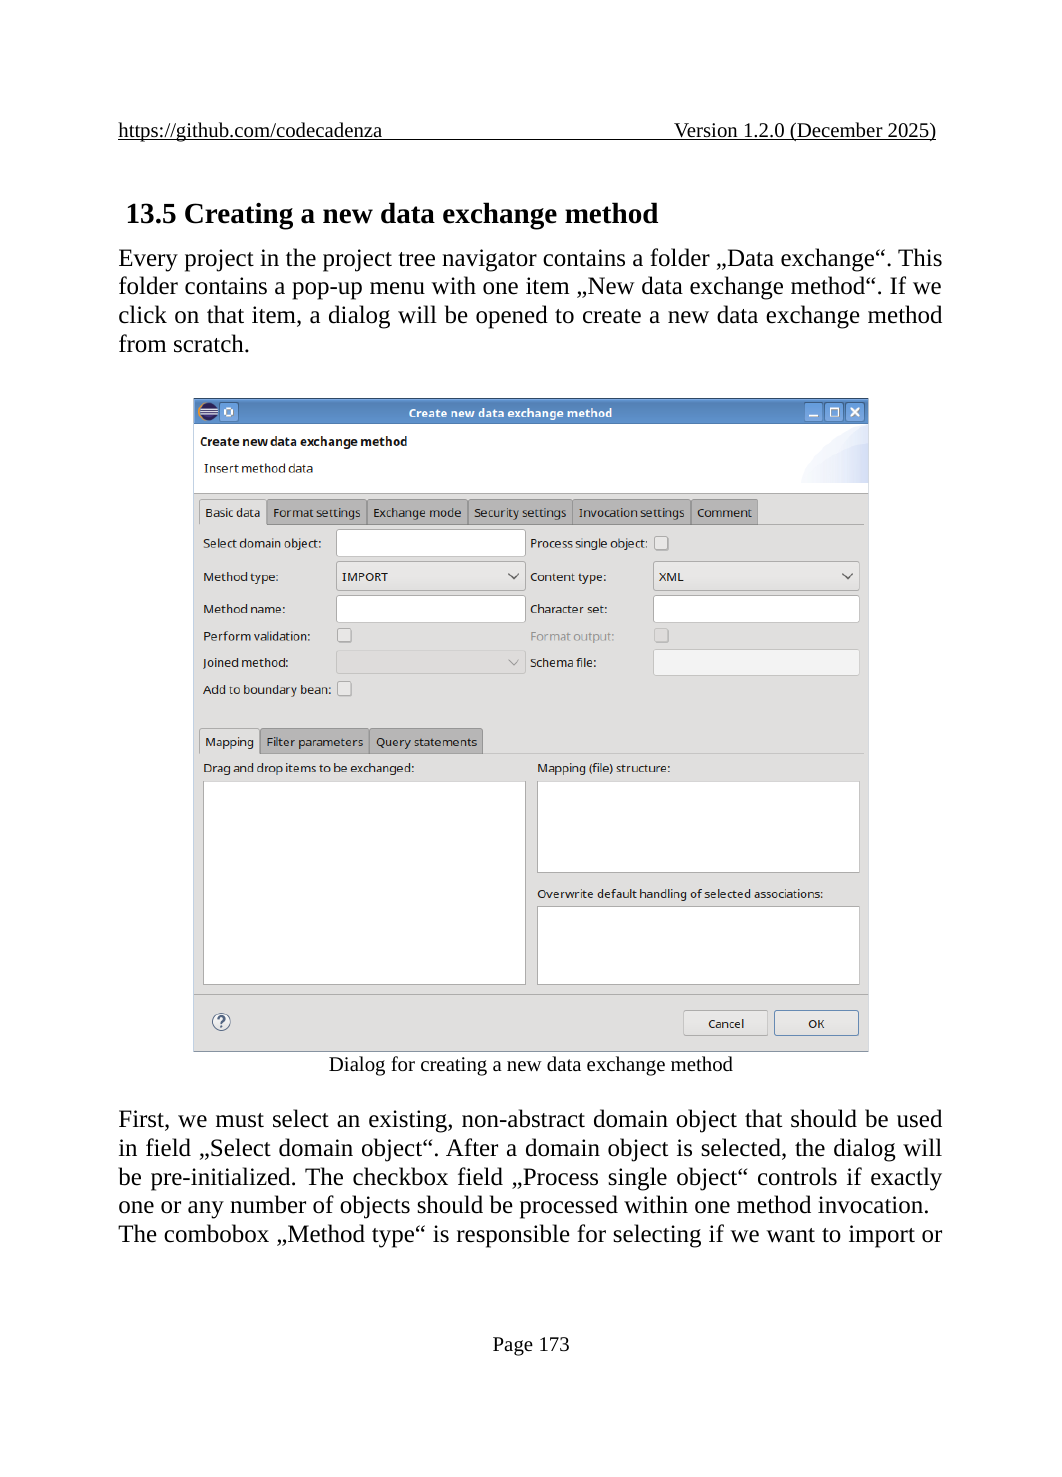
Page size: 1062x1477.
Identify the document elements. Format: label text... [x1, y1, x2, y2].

text Every project in the project tree navigator contains a folder „Data exchange“. This folder contains a pop-up menu with one item „New data exchange method“. If we click on that item, a dialog will be opened to create a new data exchange method from scratch. [118, 243, 944, 358]
picture [193, 398, 869, 1052]
text First, we must select an existing, non-abstract domain object that should be used in field „Select domain object“. After a domain object is selected, the dialog will be pre-initialized. The checkbox field „Process single object“ controls if exactly one or any number of objects should be processed within one method invocation. [118, 1104, 944, 1219]
text The combobox „Method type“ is responsible for selecting if we want to import or [118, 1219, 944, 1248]
text Dialog for creating a new data exchange method [193, 1052, 868, 1076]
subtitle Creating a new data exchange method [118, 197, 944, 230]
